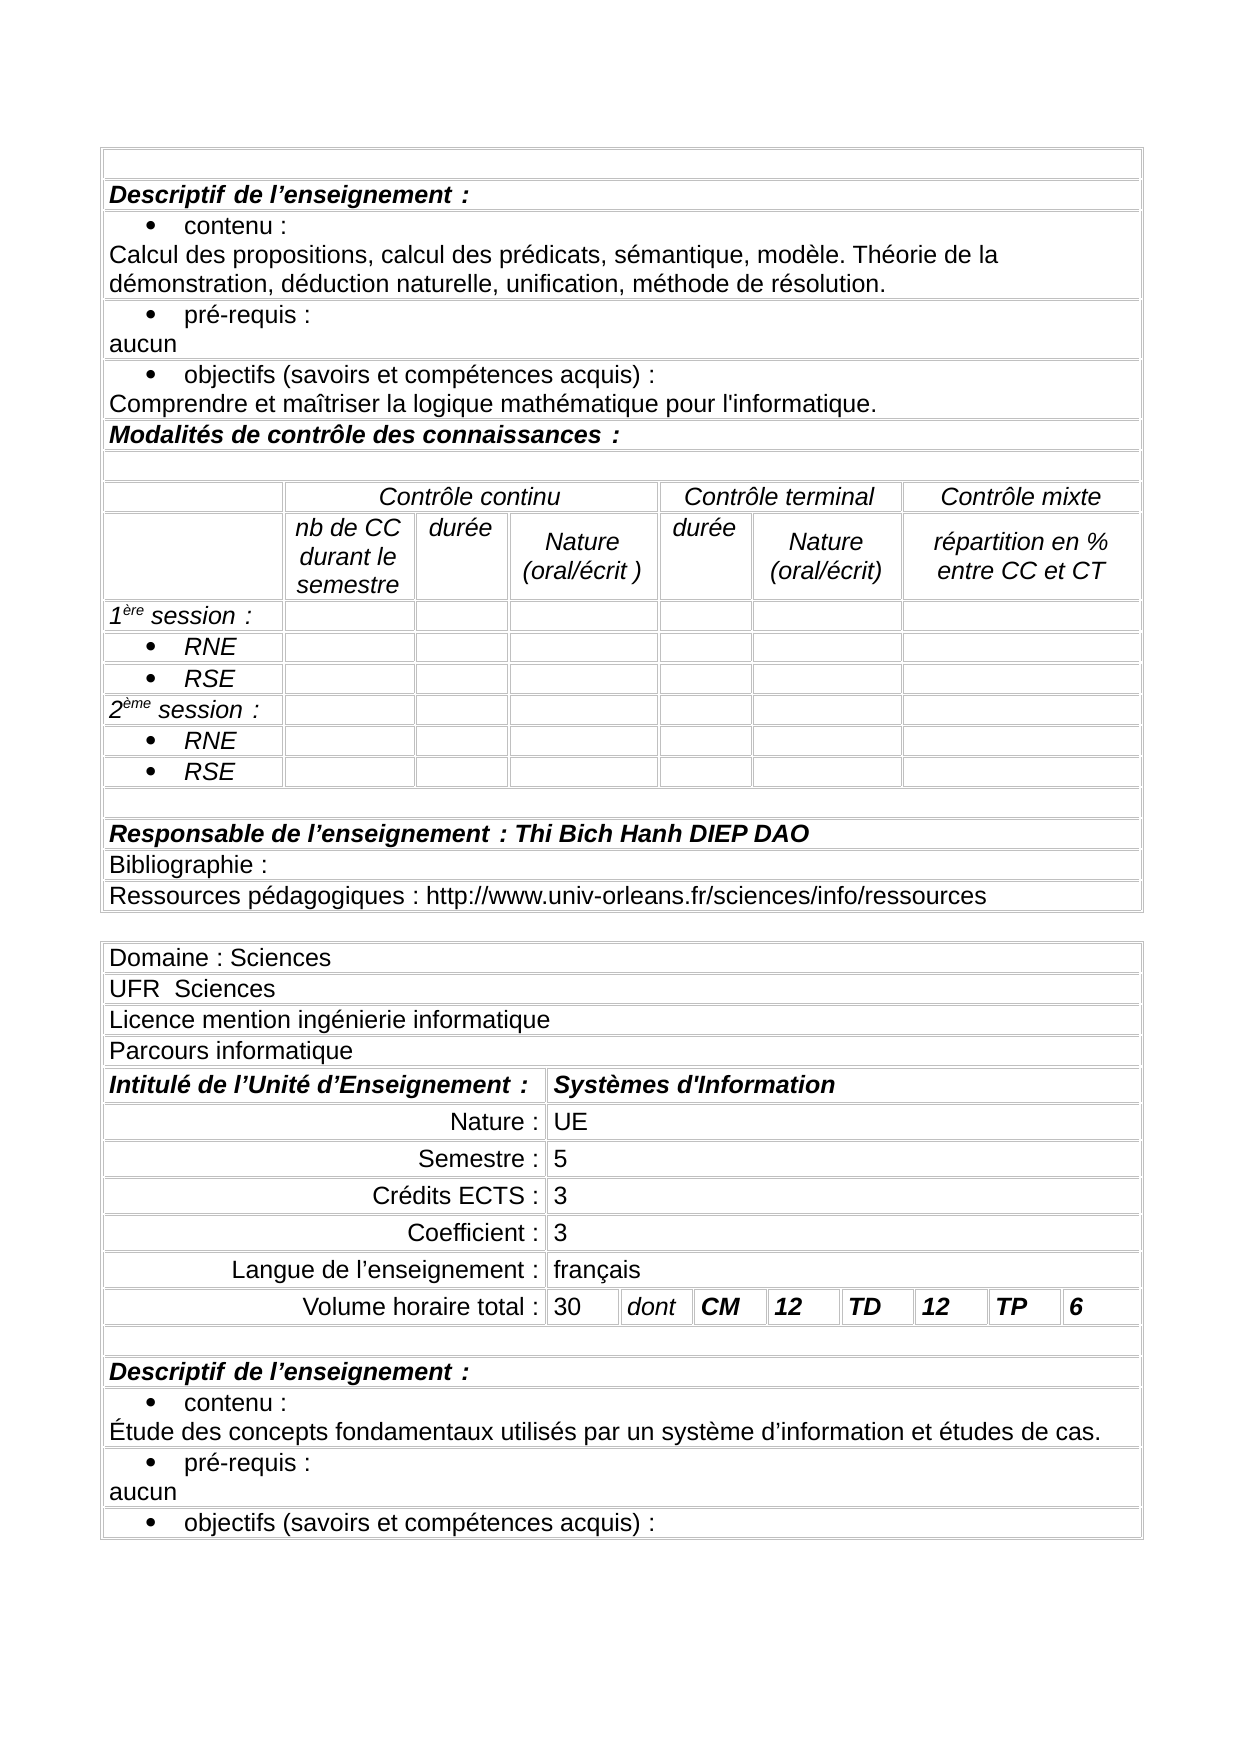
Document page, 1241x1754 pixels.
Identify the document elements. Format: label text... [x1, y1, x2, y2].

table_cell Bibliographie : [102, 848, 1142, 879]
table_cell pré-requis : aucun [102, 1446, 1142, 1506]
table_cell [511, 696, 657, 723]
table_cell Nature : [102, 1102, 546, 1139]
table_cell Nature (oral/écrit ) [511, 514, 657, 599]
table_cell Systèmes d'Information [546, 1065, 1142, 1102]
table_cell Contrôle terminal [661, 483, 901, 511]
table_cell Nature (oral/écrit) [754, 514, 901, 599]
table_cell RNE [102, 630, 283, 661]
table_cell [102, 511, 282, 599]
table_cell [286, 602, 414, 630]
table_cell Volume horaire total : [102, 1287, 546, 1324]
table_cell nb de CC durant le semestre [286, 514, 414, 599]
table_cell [286, 727, 414, 754]
table_cell [102, 480, 282, 511]
table_cell dont [622, 1290, 692, 1324]
table_cell [754, 696, 901, 723]
table_cell [102, 786, 1142, 817]
table_cell [661, 758, 751, 786]
table_cell UE [546, 1102, 1142, 1139]
table_cell TD [843, 1290, 913, 1324]
table_cell [417, 665, 507, 692]
table_cell [754, 758, 901, 786]
table_cell Modalités de contrôle des connaissances : [102, 418, 1142, 448]
table_cell Parcours informatique [102, 1034, 1142, 1065]
table_cell Contrôle mixte [904, 480, 1142, 511]
table_cell Coefficient : [102, 1213, 546, 1250]
table_cell [417, 634, 507, 661]
table_cell [661, 665, 751, 692]
table_cell [904, 755, 1142, 786]
table_cell [902, 599, 1142, 630]
table_cell Responsable de l’enseignement : Thi Bich Hanh DIEP DAO [102, 817, 1142, 848]
table_cell [102, 449, 1142, 479]
table_cell pré-requis : aucun [102, 298, 1142, 357]
table_cell [511, 634, 657, 661]
table_cell UFR Sciences [102, 972, 1142, 1003]
table_cell [754, 602, 901, 630]
table_cell [286, 634, 414, 661]
table_cell [286, 665, 414, 692]
table_cell [661, 696, 751, 723]
table_cell [286, 758, 414, 786]
table_cell 1ère session : [102, 599, 283, 630]
table_cell [104, 150, 1141, 178]
table_cell objectifs (savoirs et compétences acquis) : [102, 1506, 1142, 1537]
table_cell Contrôle continu [286, 483, 657, 511]
table_cell RSE [102, 755, 282, 786]
table_cell [754, 665, 901, 692]
table_cell 12 [769, 1290, 839, 1324]
table_cell [417, 602, 507, 630]
table_cell Crédits ECTS : [102, 1176, 546, 1213]
table_cell [661, 634, 751, 661]
table_cell [286, 696, 414, 723]
table_cell [102, 1324, 1142, 1355]
table_cell Ressources pédagogiques : http://www.univ-orleans.fr/sciences/info/ressources [102, 879, 1142, 910]
table_cell [511, 727, 657, 754]
table_cell 5 [546, 1139, 1142, 1176]
table_cell [902, 630, 1142, 661]
table_cell TP [990, 1290, 1060, 1324]
table_cell durée [417, 514, 507, 599]
table_cell [417, 758, 507, 786]
table_cell [511, 758, 657, 786]
table_cell 2ème session : [102, 693, 282, 723]
table_cell RNE [102, 724, 282, 754]
table_cell contenu : Calcul des propositions, calcul des prédicats, sémantique, modèle. Théorie de la démonstration, déduction naturelle, unification, méthode de résolution. [102, 209, 1142, 298]
table_cell français [546, 1250, 1142, 1287]
table_header Domaine : Sciences [104, 944, 1141, 972]
table_cell CM [695, 1290, 766, 1324]
table_cell [511, 665, 657, 692]
table_cell Licence mention ingénierie informatique [102, 1003, 1142, 1034]
table_cell Descriptif de l’enseignement : [102, 1355, 1142, 1386]
table_cell [904, 724, 1142, 754]
table_cell répartition en % entre CC et CT [904, 511, 1142, 599]
table_cell [511, 602, 657, 630]
table_cell [754, 634, 901, 661]
table_cell [417, 696, 507, 723]
table_cell objectifs (savoirs et compétences acquis) : Comprendre et maîtriser la logique mathématique pour l'informatique. [102, 358, 1142, 417]
table_cell [417, 727, 507, 754]
table_cell Descriptif de l’enseignement : [102, 178, 1142, 209]
table_cell 12 [916, 1290, 987, 1324]
table_cell [661, 602, 751, 630]
table_cell Langue de l’enseignement : [102, 1250, 546, 1287]
table_cell durée [661, 514, 751, 599]
table_cell RSE [102, 661, 283, 692]
table_cell contenu : Étude des concepts fondamentaux utilisés par un système d’information et études de cas. [102, 1386, 1142, 1446]
table_cell 3 [546, 1213, 1142, 1250]
table_cell [661, 727, 751, 754]
table_cell [902, 661, 1142, 692]
table_cell 30 [548, 1290, 618, 1324]
table_cell Intitulé de l’Unité d’Enseignement : [102, 1065, 546, 1102]
table_cell [754, 727, 901, 754]
table_cell [904, 693, 1142, 723]
table_cell 3 [546, 1176, 1142, 1213]
table_cell Semestre : [102, 1139, 546, 1176]
table_cell 6 [1062, 1287, 1142, 1324]
